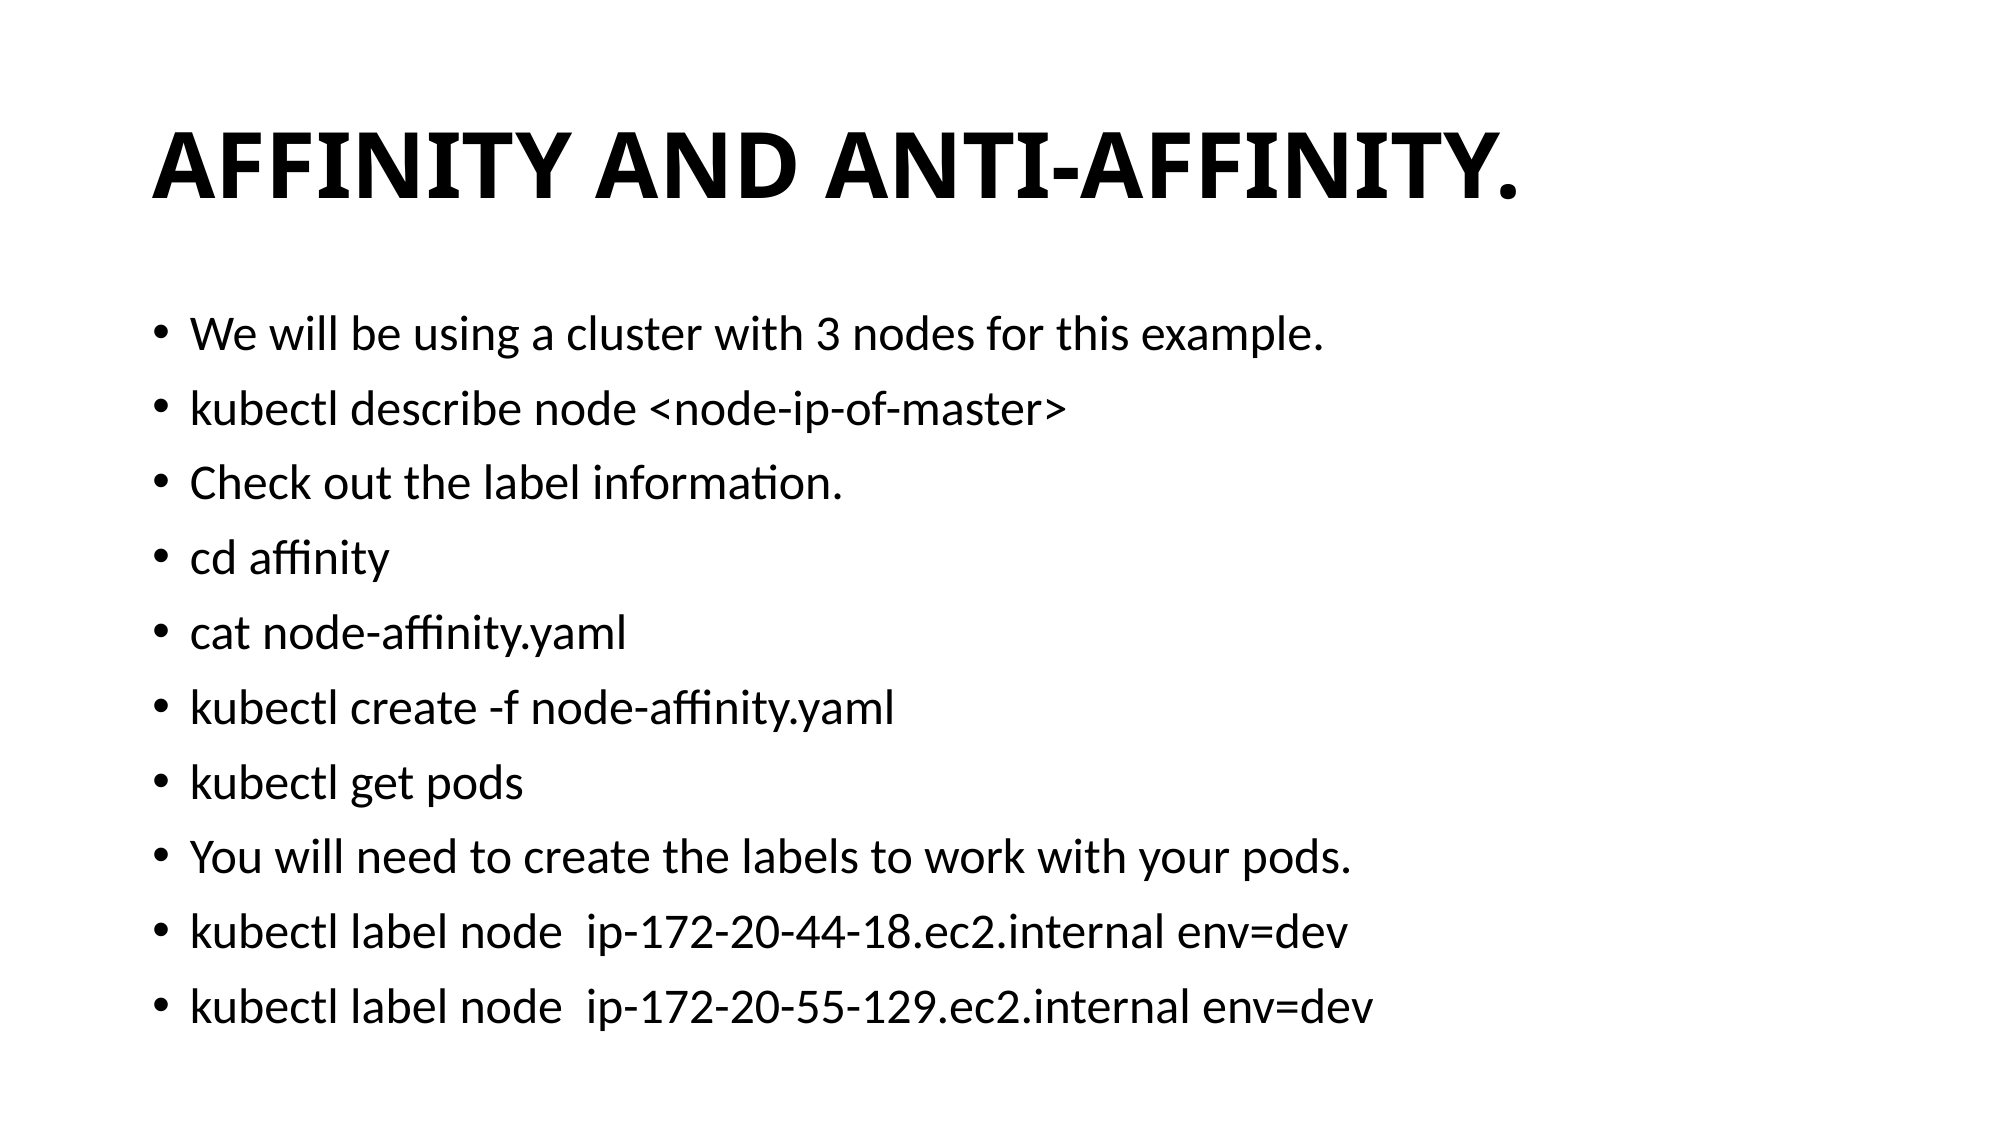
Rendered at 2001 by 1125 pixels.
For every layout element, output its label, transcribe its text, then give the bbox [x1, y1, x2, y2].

list We will be using a cluster with 3 nodes for this example. kubectl describe node <node-ip-of-master> Check out the label information. cd affinity cat node-affinity.yaml kubectl create -f node-affinity.yaml kubectl get pods You will need to create the labels to work with your pods. kubectl label node ip-172-20-44-18.ec2.internal env=dev kubectl label node ip-172-20-55-129.ec2.internal env=dev [137, 299, 1863, 1014]
title AFFINITY AND ANTI-AFFINITY. [137, 59, 1863, 278]
